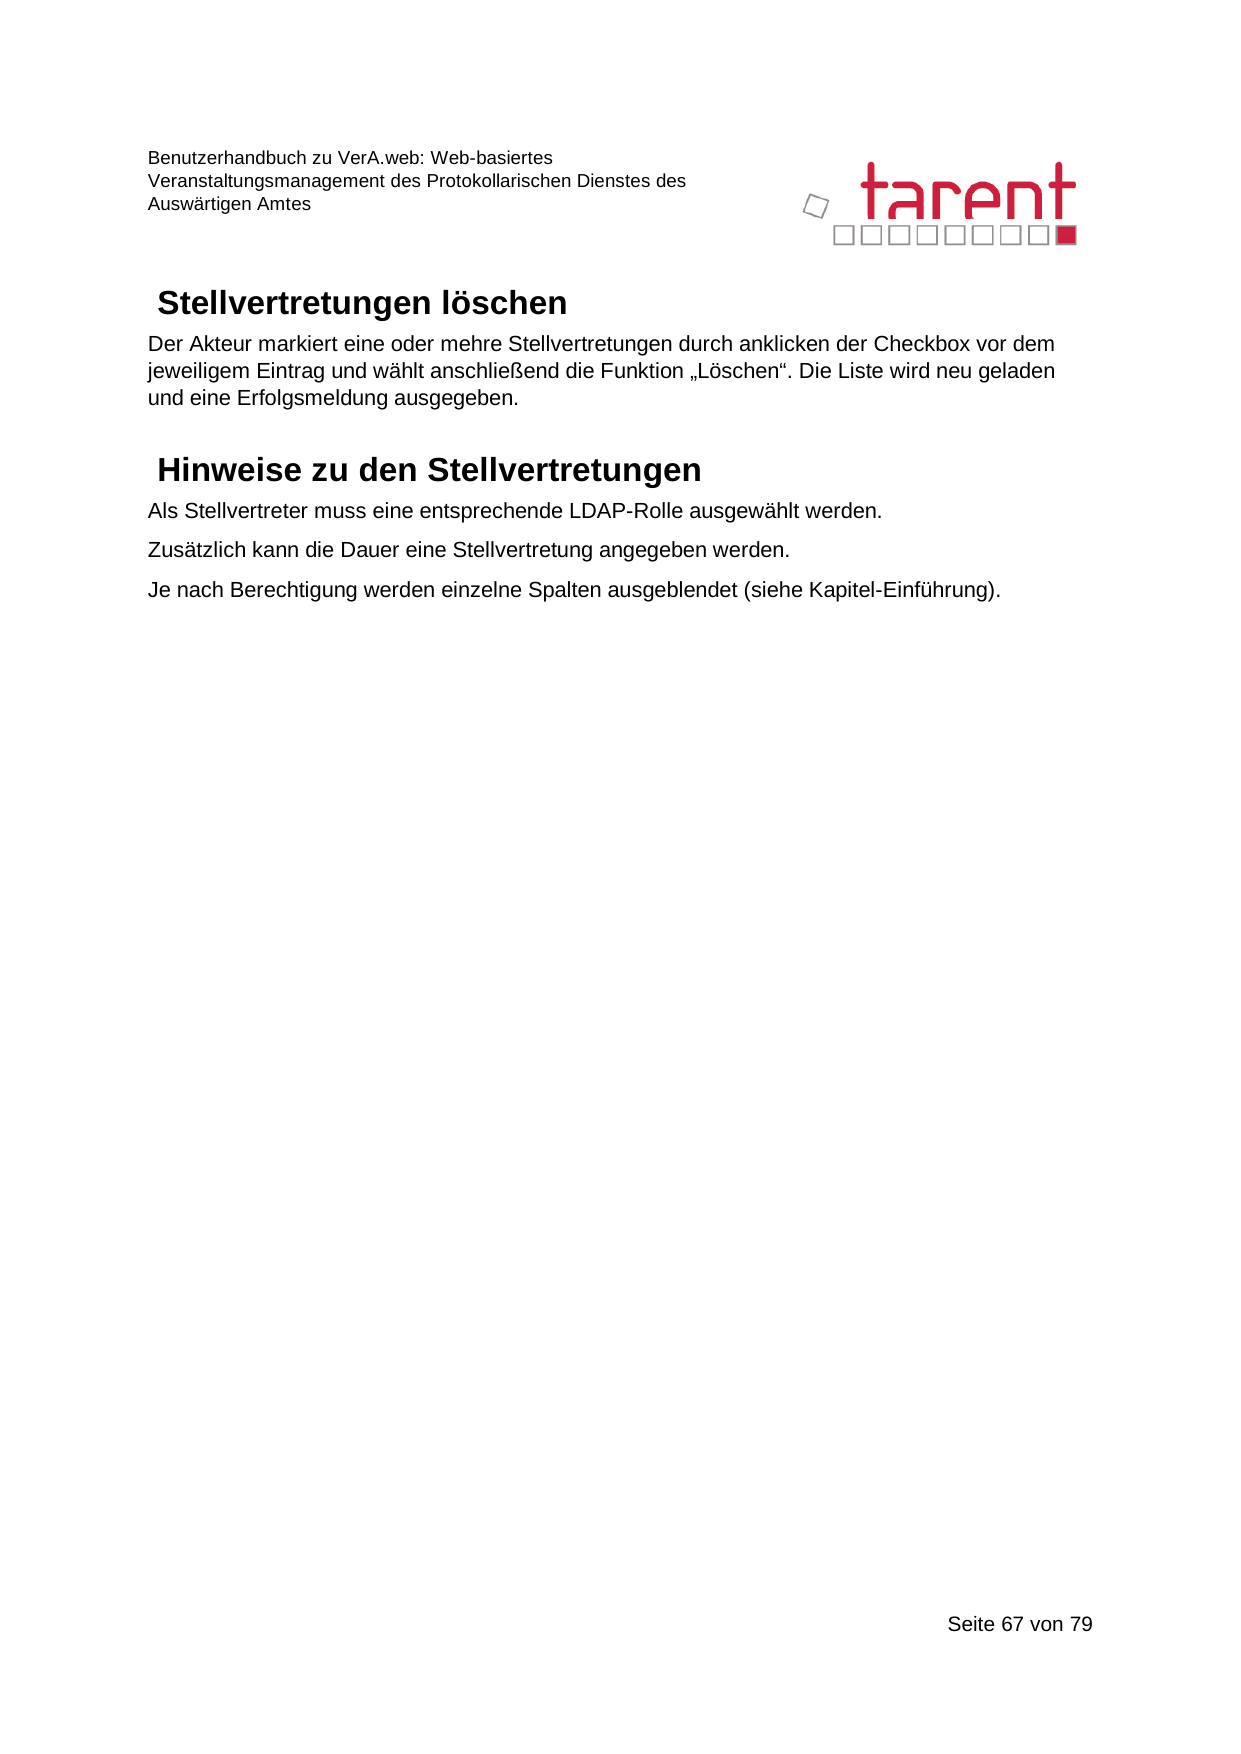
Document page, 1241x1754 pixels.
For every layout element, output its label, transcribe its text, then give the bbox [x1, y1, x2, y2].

subtitle Stellvertretungen löschen [148, 284, 1092, 321]
picture [790, 151, 1091, 255]
text Der Akteur markiert eine oder mehre Stellvertretungen durch anklicken der Checkbox vor dem jeweiligem Eintrag und wählt anschließend die Funktion „Löschen“. Die Liste wird neu geladen und eine Erfolgsmeldung ausgegeben. [148, 331, 1092, 409]
text Zusätzlich kann die Dauer eine Stellvertretung angegeben werden. [148, 538, 1092, 562]
subtitle Hinweise zu den Stellvertretungen [148, 451, 1092, 488]
text Als Stellvertreter muss eine entsprechende LDAP-Rolle ausgewählt werden. [148, 498, 1092, 523]
text Je nach Berechtigung werden einzelne Spalten ausgeblendet (siehe Kapitel-Einführung). [148, 577, 1092, 601]
